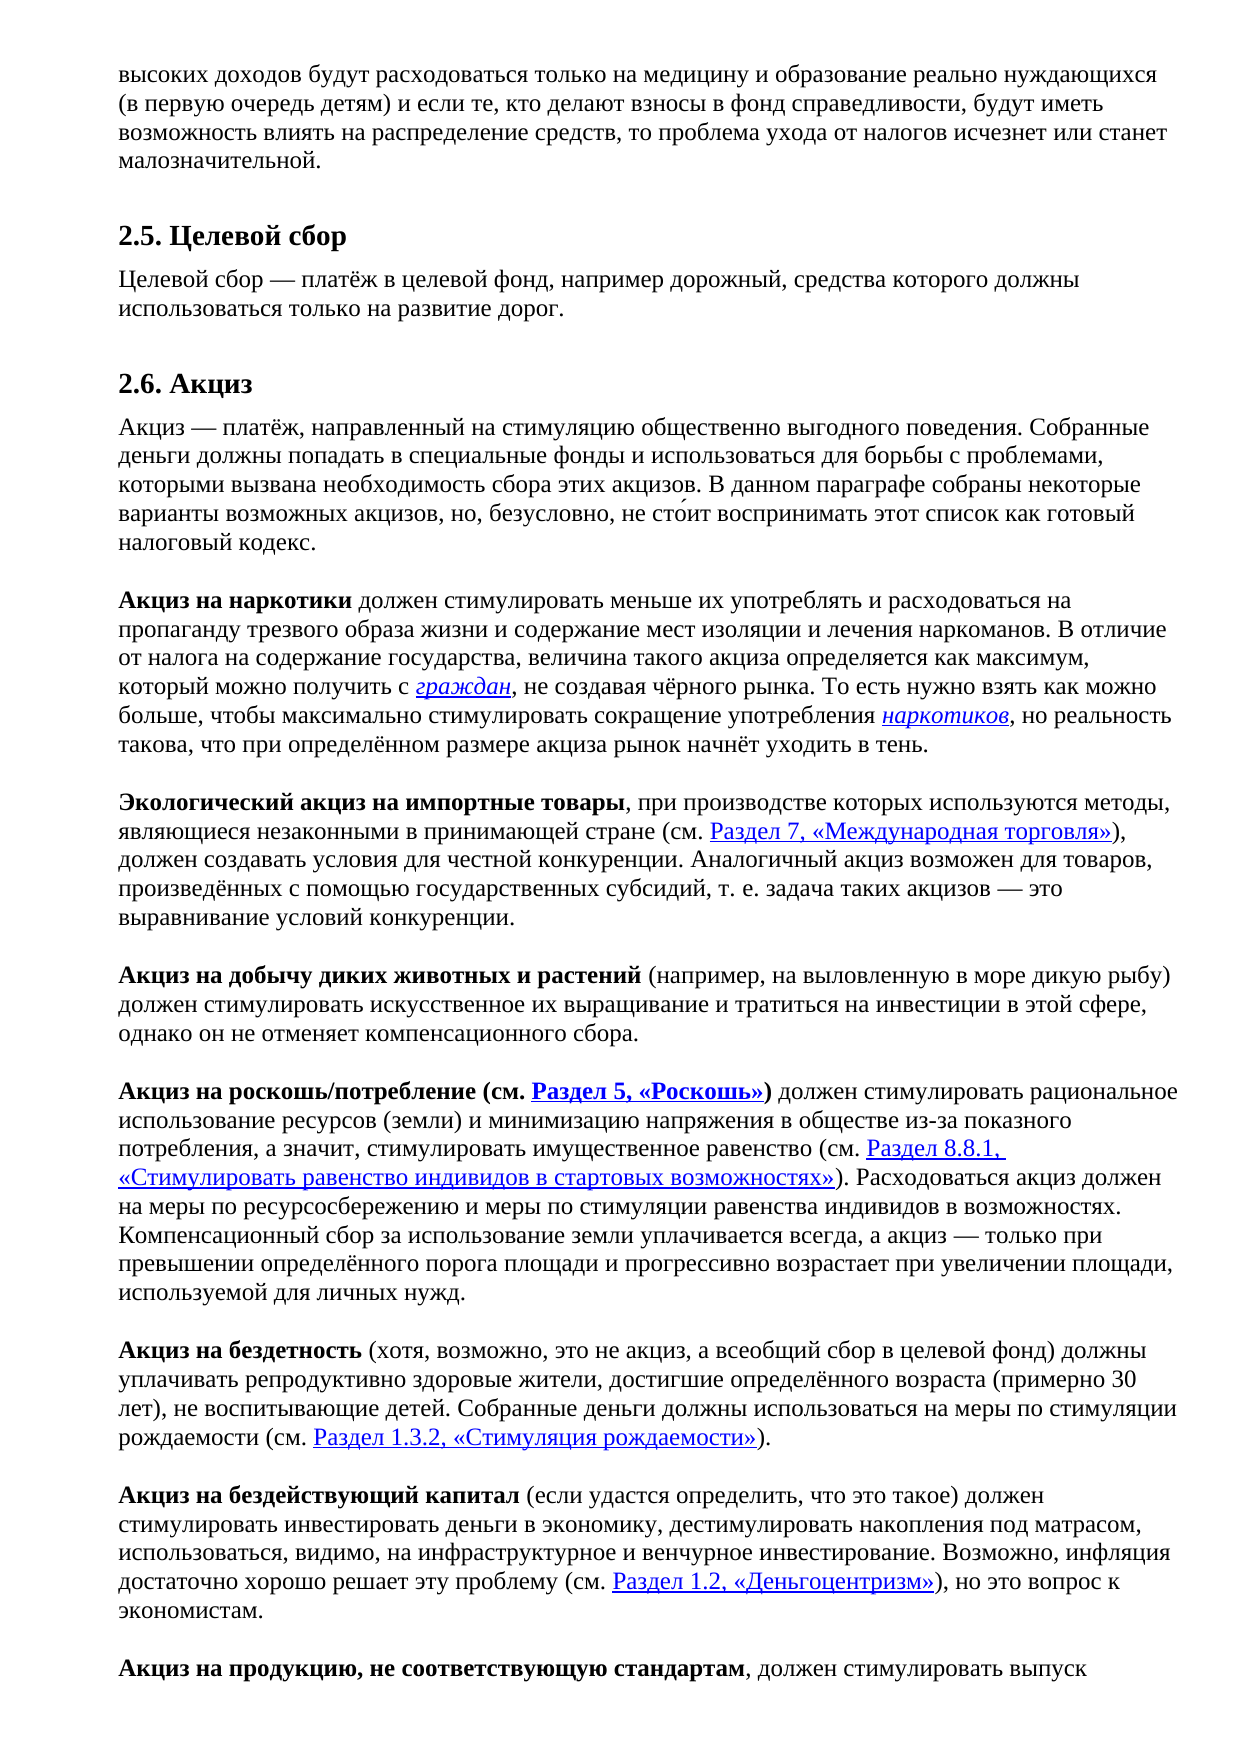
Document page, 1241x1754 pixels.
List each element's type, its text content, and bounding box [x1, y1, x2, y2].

subtitle 2.5. Целевой сбор [118, 218, 1181, 252]
text Акциз на роскошь/потребление (см. Раздел 5, «Роскошь») должен стимулировать рациональное использование ресурсов (земли) и минимизацию напряжения в обществе из-за показного потребления, а значит, стимулировать имущественное равенство (см. Раздел 8.8.1, «Стимулировать равенство индивидов в стартовых возможностях»). Расходоваться акциз должен на меры по ресурсосбережению и меры по стимуляции равенства индивидов в возможностях. Компенсационный сбор за использование земли уплачивается всегда, а акциз — только при превышении определённого порога площади и прогрессивно возрастает при увеличении площади, используемой для личных нужд. [118, 1076, 1181, 1306]
text Акциз на добычу диких животных и растений (например, на выловленную в море дикую рыбу) должен стимулировать искусственное их выращивание и тратиться на инвестиции в этой сфере, однако он не отменяет компенсационного сбора. [118, 960, 1181, 1046]
subtitle 2.6. Акциз [118, 366, 1181, 399]
text Акциз на продукцию, не соответствующую стандартам, должен стимулировать выпуск [118, 1653, 1181, 1682]
text Акциз на бездетность (хотя, возможно, это не акциз, а всеобщий сбор в целевой фонд) должны уплачивать репродуктивно здоровые жители, достигшие определённого возраста (примерно 30 лет), не воспитывающие детей. Собранные деньги должны использоваться на меры по стимуляции рождаемости (см. Раздел 1.3.2, «Стимуляция рождаемости»). [118, 1335, 1181, 1450]
text Целевой сбор — платёж в целевой фонд, например дорожный, средства которого должны использоваться только на развитие дорог. [118, 264, 1181, 322]
text Экологический акциз на импортные товары, при производстве которых используются методы, являющиеся незаконными в принимающей стране (см. Раздел 7, «Международная торговля»), должен создавать условия для честной конкуренции. Аналогичный акциз возможен для товаров, произведённых с помощью государственных субсидий, т. е. задача таких акцизов — это выравнивание условий конкуренции. [118, 787, 1181, 931]
text Акциз на бездействующий капитал (если удастся определить, что это такое) должен стимулировать инвестировать деньги в экономику, дестимулировать накопления под матрасом, использоваться, видимо, на инфраструктурное и венчурное инвестирование. Возможно, инфляция достаточно хорошо решает эту проблему (см. Раздел 1.2, «Деньгоцентризм»), но это вопрос к экономистам. [118, 1480, 1181, 1624]
text высоких доходов будут расходоваться только на медицину и образование реально нуждающихся (в первую очередь детям) и если те, кто делают взносы в фонд справедливости, будут иметь возможность влиять на распределение средств, то проблема ухода от налогов исчезнет или станет малозначительной. [118, 59, 1181, 174]
text Акциз — платёж, направленный на стимуляцию общественно выгодного поведения. Собранные деньги должны попадать в специальные фонды и использоваться для борьбы с проблемами, которыми вызвана необходимость сбора этих акцизов. В данном параграфе собраны некоторые варианты возможных акцизов, но, безусловно, не сто́ит воспринимать этот список как готовый налоговый кодекс. [118, 412, 1181, 556]
text Акциз на наркотики должен стимулировать меньше их употреблять и расходоваться на пропаганду трезвого образа жизни и содержание мест изоляции и лечения наркоманов. В отличие от налога на содержание государства, величина такого акциза определяется как максимум, который можно получить с граждан, не создавая чёрного рынка. То есть нужно взять как можно больше, чтобы максимально стимулировать сокращение употребления наркотиков, но реальность такова, что при определённом размере акциза рынок начнёт уходить в тень. [118, 585, 1181, 757]
